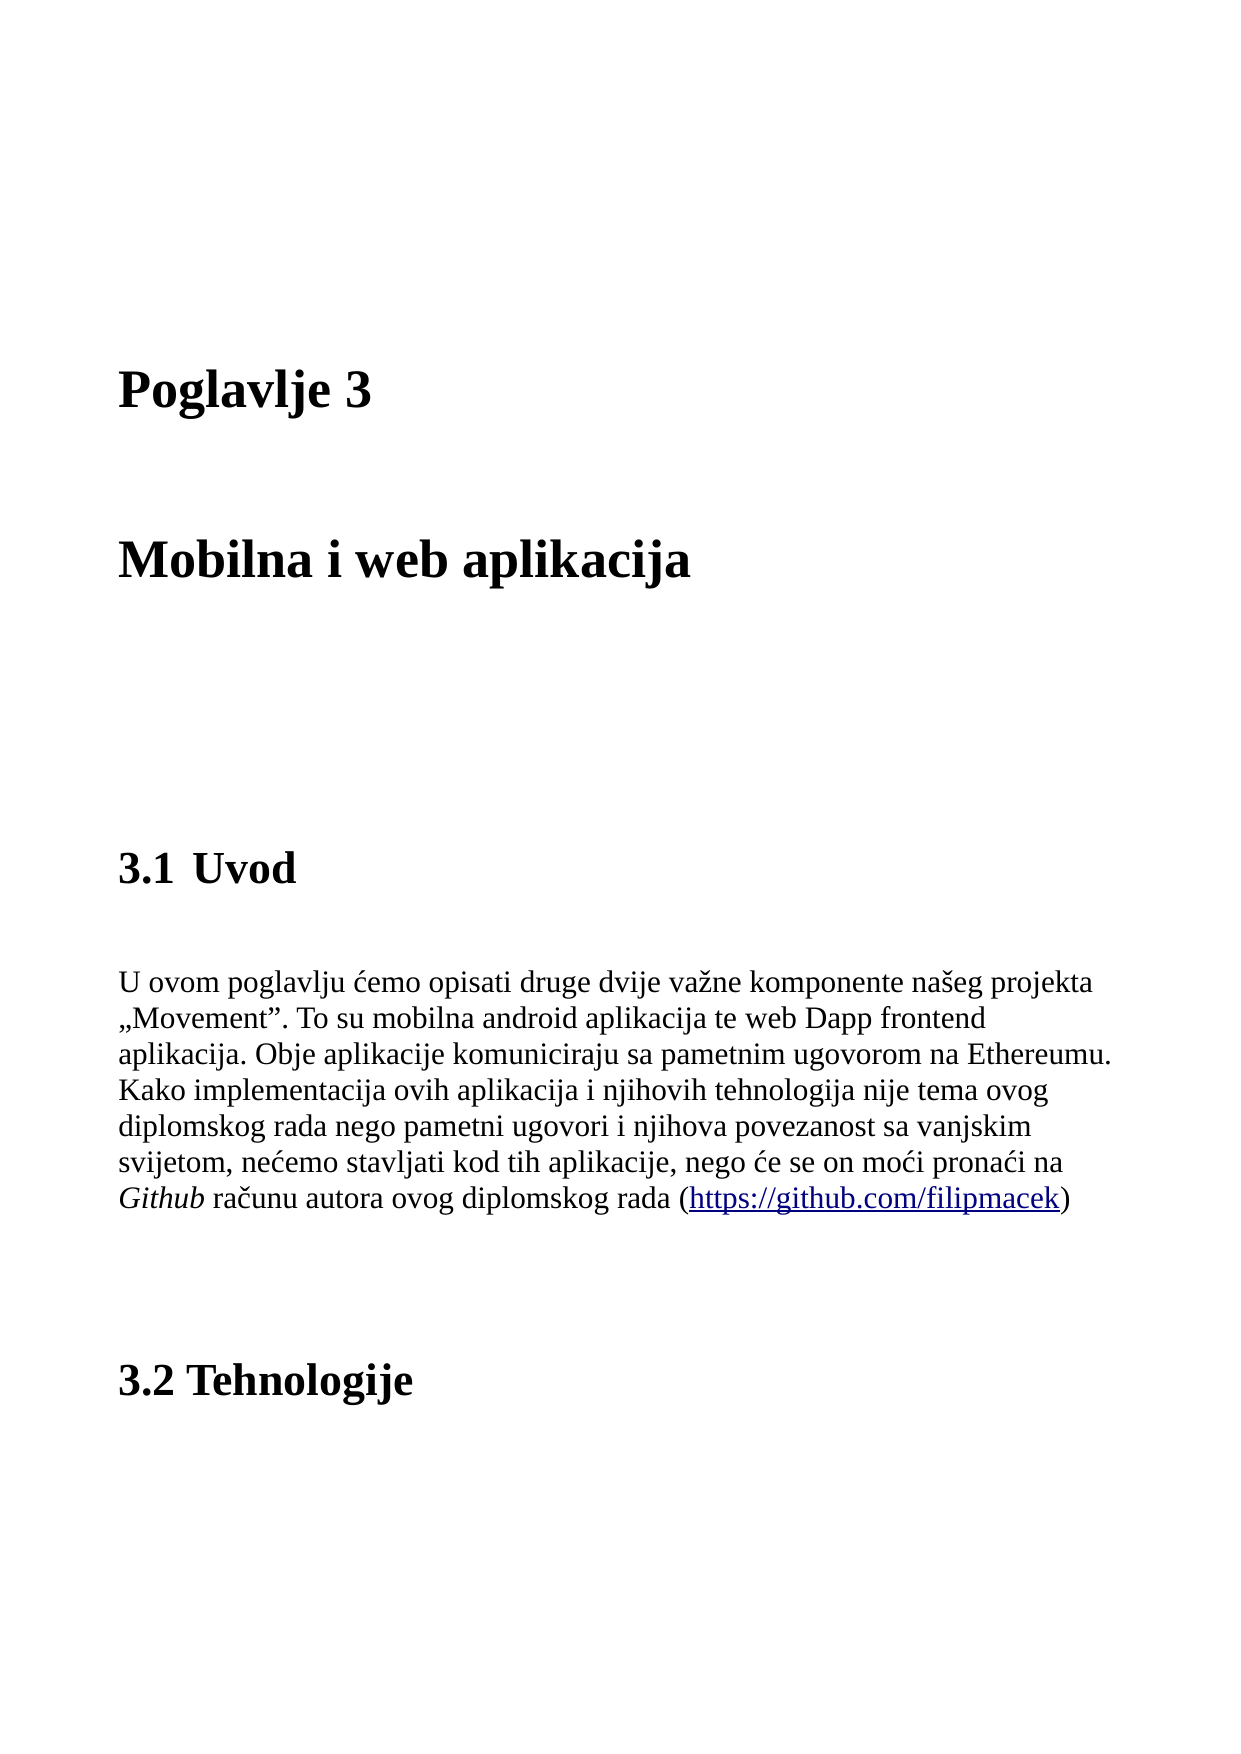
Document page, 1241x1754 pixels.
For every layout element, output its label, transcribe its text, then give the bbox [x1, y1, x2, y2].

text U ovom poglavlju ćemo opisati druge dvije važne komponente našeg projekta „Movement”. To su mobilna android aplikacija te web Dapp frontend aplikacija. Obje aplikacije komuniciraju sa pametnim ugovorom na Ethereumu. [118, 963, 1122, 1071]
text 3.2 Tehnologije [118, 1352, 1122, 1405]
text Poglavlje 3 [118, 357, 1122, 419]
text Kako implementacija ovih aplikacija i njihovih tehnologija nije tema ovog diplomskog rada nego pametni ugovori i njihova povezanost sa vanjskim svijetom, nećemo stavljati kod tih aplikacije, nego će se on moći pronaći na Github računu autora ovog diplomskog rada (https://github.com/filipmacek) [118, 1071, 1122, 1215]
text 3.1 Uvod [118, 840, 1122, 893]
text Mobilna i web aplikacija [118, 527, 1122, 589]
